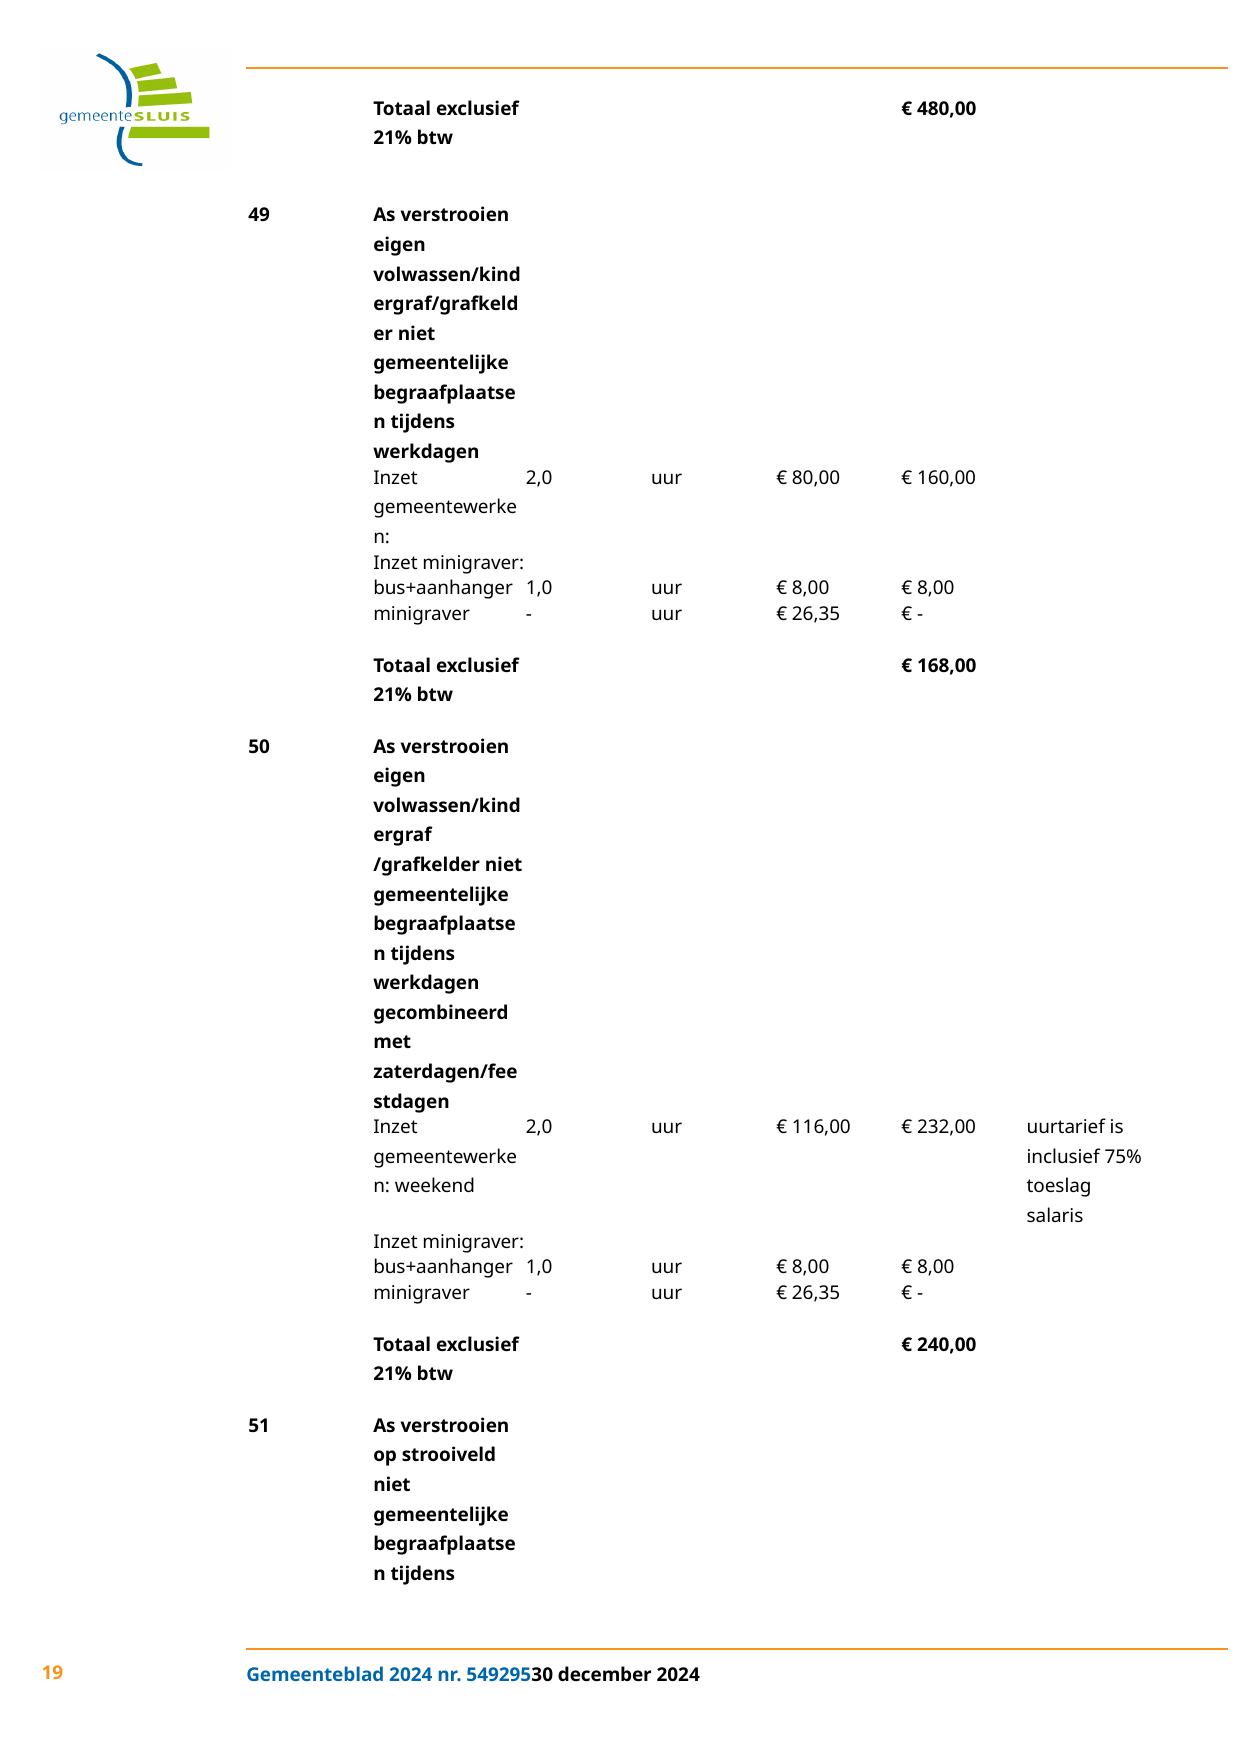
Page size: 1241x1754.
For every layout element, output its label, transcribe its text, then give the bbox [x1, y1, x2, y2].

table_cell bus+aanhanger [373, 575, 526, 600]
table_cell [526, 549, 651, 574]
table_cell [1026, 549, 1152, 574]
picture [41, 47, 231, 172]
table_cell [526, 626, 651, 652]
table_cell [776, 1386, 901, 1412]
table_cell [901, 1386, 1026, 1412]
table_cell € 8,00 [776, 1254, 901, 1279]
table_cell [901, 150, 1026, 176]
table_cell [248, 652, 373, 707]
table_cell [1026, 626, 1152, 652]
table_cell As verstrooien eigen volwassen/kindergraf /grafkelder niet gemeentelijke begraafplaatsen tijdens werkdagen gecombineerd met zaterdagen/feestdagen [373, 733, 526, 1113]
table_cell € 168,00 [901, 652, 1026, 707]
table_cell [776, 1228, 901, 1254]
table_cell [901, 176, 1026, 202]
table_cell uur [651, 600, 776, 626]
table_cell [526, 1412, 651, 1586]
table_cell [248, 575, 373, 600]
table_cell [1026, 575, 1152, 600]
table_cell [776, 95, 901, 150]
table_cell [526, 176, 651, 202]
table_cell [373, 1386, 526, 1412]
table_cell [248, 464, 373, 549]
table_cell [776, 176, 901, 202]
table_cell [651, 733, 776, 1113]
table_cell As verstrooien eigen volwassen/kindergraf/grafkelder niet gemeentelijke begraafplaatsen tijdens werkdagen [373, 202, 526, 464]
table_cell [248, 95, 373, 150]
table_cell [901, 1228, 1026, 1254]
table_cell € 8,00 [901, 1254, 1026, 1279]
table_cell [1026, 1305, 1152, 1331]
table_cell [1026, 202, 1152, 464]
table_cell [526, 150, 651, 176]
table_cell [1026, 707, 1152, 733]
table_cell [373, 176, 526, 202]
table_cell [651, 150, 776, 176]
table_cell [1026, 1331, 1152, 1386]
table_cell uur [651, 1254, 776, 1279]
table_cell [373, 150, 526, 176]
table_cell uur [651, 1280, 776, 1305]
table_cell [248, 1228, 373, 1254]
table_cell [248, 600, 373, 626]
table_cell [248, 1331, 373, 1386]
table_cell 2,0 [526, 1114, 651, 1228]
table_cell [373, 707, 526, 733]
table_cell [1026, 1386, 1152, 1412]
table_cell [1026, 150, 1152, 176]
table_cell [901, 1412, 1026, 1586]
table_cell Totaal exclusief 21% btw [373, 652, 526, 707]
table_cell [248, 150, 373, 176]
table_cell [526, 652, 651, 707]
table_cell uurtarief is inclusief 75% toeslag salaris [1026, 1114, 1152, 1228]
table_cell [1026, 176, 1152, 202]
table_cell Inzet minigraver: [373, 1228, 526, 1254]
table_cell minigraver [373, 600, 526, 626]
table_cell € 8,00 [776, 575, 901, 600]
table_cell [1026, 652, 1152, 707]
table_cell 2,0 [526, 464, 651, 549]
table_cell [651, 707, 776, 733]
table_cell [1026, 600, 1152, 626]
table_cell [651, 176, 776, 202]
table_cell € 116,00 [776, 1114, 901, 1228]
table_cell [901, 202, 1026, 464]
table_cell [651, 549, 776, 574]
table_cell Inzet gemeentewerken: weekend [373, 1114, 526, 1228]
table_cell uur [651, 464, 776, 549]
table_cell [901, 733, 1026, 1113]
table_cell [373, 1305, 526, 1331]
table_cell Inzet minigraver: [373, 549, 526, 574]
table_cell [1026, 1280, 1152, 1305]
table_cell [776, 202, 901, 464]
table_cell [1026, 1412, 1152, 1586]
table_cell [1026, 733, 1152, 1113]
table_cell - [526, 600, 651, 626]
table_cell € 8,00 [901, 575, 1026, 600]
table_cell € 480,00 [901, 95, 1026, 150]
table_cell € - [901, 1280, 1026, 1305]
table_cell [248, 176, 373, 202]
table_cell Totaal exclusief 21% btw [373, 95, 526, 150]
table_cell [651, 1228, 776, 1254]
table_cell [248, 626, 373, 652]
table_cell Inzet gemeentewerken: [373, 464, 526, 549]
table_cell [248, 549, 373, 574]
table_cell € 26,35 [776, 1280, 901, 1305]
table_cell Totaal exclusief 21% btw [373, 1331, 526, 1386]
table_cell 1,0 [526, 575, 651, 600]
table_cell [526, 1386, 651, 1412]
table_cell [776, 626, 901, 652]
table_cell [248, 1114, 373, 1228]
table_cell minigraver [373, 1280, 526, 1305]
table_cell 51 [248, 1412, 373, 1586]
table_cell [901, 1305, 1026, 1331]
table_cell [776, 733, 901, 1113]
table_cell € 240,00 [901, 1331, 1026, 1386]
table_cell 1,0 [526, 1254, 651, 1279]
table_cell [248, 1386, 373, 1412]
table_cell 49 [248, 202, 373, 464]
table_cell [248, 1254, 373, 1279]
table_cell [651, 652, 776, 707]
table_cell [901, 549, 1026, 574]
table_cell uur [651, 575, 776, 600]
table_cell € 160,00 [901, 464, 1026, 549]
table_cell [776, 1331, 901, 1386]
table_cell € 80,00 [776, 464, 901, 549]
table_cell € 26,35 [776, 600, 901, 626]
table_cell [248, 1280, 373, 1305]
table_cell [526, 707, 651, 733]
table_cell [248, 1305, 373, 1331]
table_cell [1026, 1228, 1152, 1254]
table_cell [526, 202, 651, 464]
table_cell [526, 733, 651, 1113]
table_cell [526, 1305, 651, 1331]
table_cell - [526, 1280, 651, 1305]
table_cell [776, 652, 901, 707]
table_cell [651, 1331, 776, 1386]
table_cell [1026, 1254, 1152, 1279]
table_cell € - [901, 600, 1026, 626]
table_cell [776, 150, 901, 176]
table_cell [651, 202, 776, 464]
table_cell [776, 1412, 901, 1586]
table_cell [776, 549, 901, 574]
table_cell 50 [248, 733, 373, 1113]
table_cell [526, 1331, 651, 1386]
table_cell [901, 707, 1026, 733]
table_cell uur [651, 1114, 776, 1228]
table_cell [651, 1386, 776, 1412]
table_cell As verstrooien op strooiveld niet gemeentelijke begraafplaatsen tijdens [373, 1412, 526, 1586]
table_cell [651, 626, 776, 652]
table_cell [776, 707, 901, 733]
table_cell bus+aanhanger [373, 1254, 526, 1279]
table_cell [651, 1305, 776, 1331]
table_cell [373, 626, 526, 652]
table_cell [526, 95, 651, 150]
table_cell [248, 707, 373, 733]
table_cell [901, 626, 1026, 652]
table_cell [1026, 95, 1152, 150]
table_cell [651, 1412, 776, 1586]
table_cell [1026, 464, 1152, 549]
table_cell [776, 1305, 901, 1331]
table_cell [526, 1228, 651, 1254]
table_cell [651, 95, 776, 150]
table_cell € 232,00 [901, 1114, 1026, 1228]
